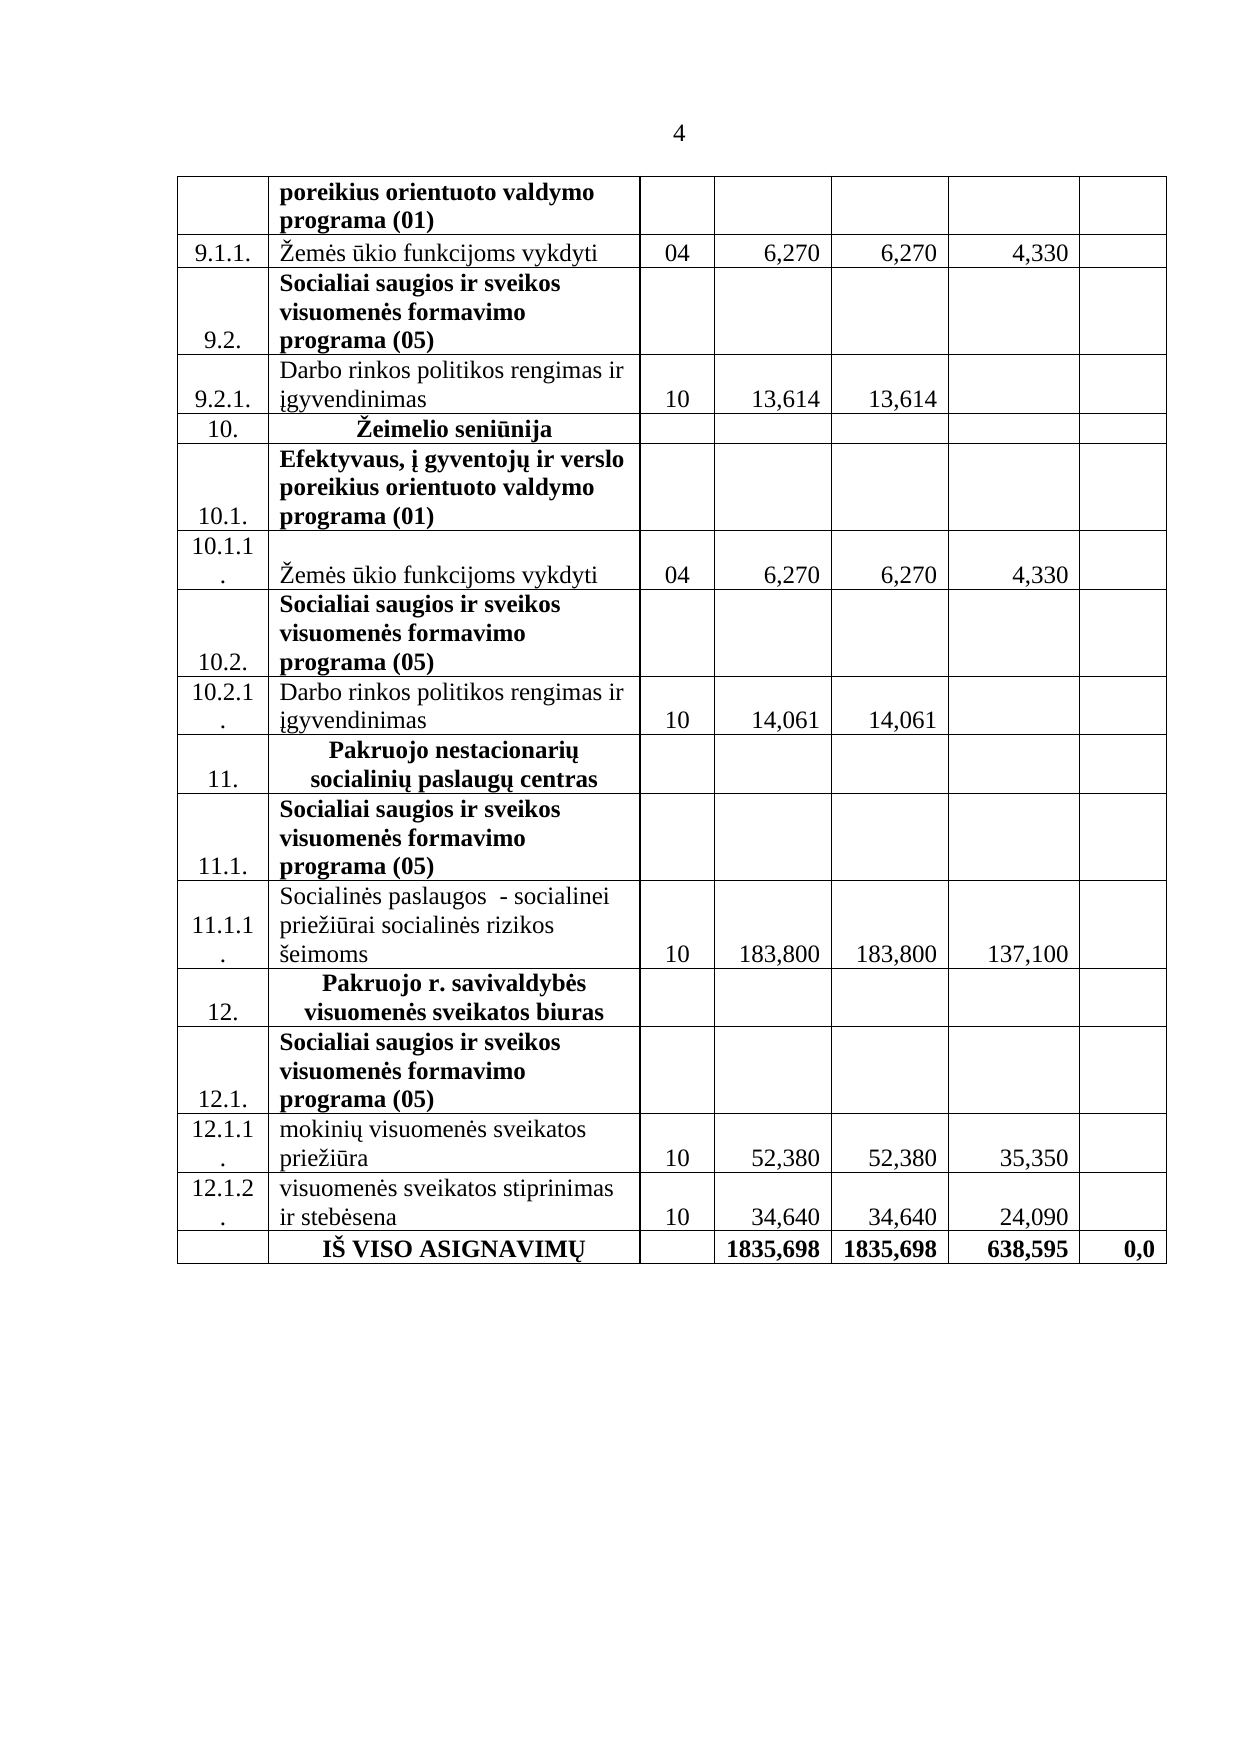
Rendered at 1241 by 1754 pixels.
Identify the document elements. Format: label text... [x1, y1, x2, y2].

table_cell [715, 1027, 831, 1113]
table_cell [641, 268, 714, 354]
table_cell Socialiai saugios ir sveikos visuomenės formavimo programa (05) [269, 590, 639, 676]
table_cell 0,0 [1080, 1231, 1166, 1263]
table_cell Darbo rinkos politikos rengimas ir įgyvendinimas [269, 677, 639, 734]
table_cell 10 [641, 677, 714, 734]
table_cell [715, 268, 831, 354]
table_cell [641, 177, 714, 234]
table_cell 11.1. [178, 794, 268, 880]
table_cell 10.1. [178, 444, 268, 530]
table_cell Žemės ūkio funkcijoms vykdyti [269, 235, 639, 267]
table_cell Efektyvaus, į gyventojų ir verslo poreikius orientuoto valdymo programa (01) [269, 444, 639, 530]
table_cell 24,090 [949, 1173, 1079, 1230]
table_cell 1835,698 [715, 1231, 831, 1263]
table_cell Pakruojo nestacionarių socialinių paslaugų centras [269, 735, 639, 793]
table_cell [1080, 677, 1166, 734]
table_cell 137,100 [949, 881, 1079, 967]
table_cell poreikius orientuoto valdymo programa (01) [269, 177, 639, 234]
table_cell [832, 735, 948, 793]
table_cell [641, 969, 714, 1026]
table_cell 6,270 [715, 531, 831, 588]
table_cell 10 [641, 355, 714, 413]
table_cell Žemės ūkio funkcijoms vykdyti [269, 531, 639, 588]
table_cell [715, 735, 831, 793]
table_cell Socialinės paslaugos - socialinei priežiūrai socialinės rizikos šeimoms [269, 881, 639, 967]
table_cell [715, 444, 831, 530]
table_cell 14,061 [715, 677, 831, 734]
table_cell [715, 969, 831, 1026]
table_cell Socialiai saugios ir sveikos visuomenės formavimo programa (05) [269, 794, 639, 880]
table_cell Žeimelio seniūnija [269, 414, 639, 443]
table_cell [832, 590, 948, 676]
table_cell [1080, 969, 1166, 1026]
table_cell 638,595 [949, 1231, 1079, 1263]
table_cell 10 [641, 881, 714, 967]
table_cell 14,061 [832, 677, 948, 734]
table_cell [949, 355, 1079, 413]
table_cell 52,380 [832, 1114, 948, 1172]
table_cell [1080, 735, 1166, 793]
table_cell [832, 1027, 948, 1113]
table_cell [949, 177, 1079, 234]
table_cell [1080, 590, 1166, 676]
table_cell [949, 969, 1079, 1026]
table_cell [641, 794, 714, 880]
table_cell 4,330 [949, 235, 1079, 267]
table_cell 10 [641, 1114, 714, 1172]
table_cell 6,270 [832, 235, 948, 267]
table_cell 12. [178, 969, 268, 1026]
table_cell 9.2.1. [178, 355, 268, 413]
table_cell 1835,698 [832, 1231, 948, 1263]
table_cell [832, 177, 948, 234]
table_cell [949, 590, 1079, 676]
table_cell 10.1.1. [178, 531, 268, 588]
table_cell [1080, 531, 1166, 588]
table_cell [641, 414, 714, 443]
table_cell 9.2. [178, 268, 268, 354]
table_cell [949, 735, 1079, 793]
table_cell 35,350 [949, 1114, 1079, 1172]
table_cell 4,330 [949, 531, 1079, 588]
table_cell [949, 268, 1079, 354]
table_cell [949, 1027, 1079, 1113]
table_cell [641, 1231, 714, 1263]
table_cell Socialiai saugios ir sveikos visuomenės formavimo programa (05) [269, 1027, 639, 1113]
table_cell [641, 1027, 714, 1113]
table_cell 04 [641, 531, 714, 588]
table_cell [715, 414, 831, 443]
table_cell [1080, 177, 1166, 234]
table_cell 183,800 [832, 881, 948, 967]
table_cell IŠ VISO ASIGNAVIMŲ [269, 1231, 639, 1263]
table_cell [715, 177, 831, 234]
table_cell [1080, 794, 1166, 880]
table_cell [1080, 1173, 1166, 1230]
table_cell 52,380 [715, 1114, 831, 1172]
table_cell [1080, 444, 1166, 530]
table_cell 04 [641, 235, 714, 267]
table_cell 13,614 [832, 355, 948, 413]
table_cell 10. [178, 414, 268, 443]
table_cell 10.2.1. [178, 677, 268, 734]
table_cell [949, 677, 1079, 734]
table_cell [178, 177, 268, 234]
table_cell [832, 444, 948, 530]
table_cell 6,270 [832, 531, 948, 588]
table_cell 11.1.1. [178, 881, 268, 967]
table_cell 12.1. [178, 1027, 268, 1113]
table_cell [949, 794, 1079, 880]
table_cell 34,640 [715, 1173, 831, 1230]
table_cell [1080, 881, 1166, 967]
table_cell 12.1.1. [178, 1114, 268, 1172]
table_cell 10 [641, 1173, 714, 1230]
table_cell [949, 414, 1079, 443]
table_cell 12.1.2. [178, 1173, 268, 1230]
table_cell [715, 590, 831, 676]
table_cell Darbo rinkos politikos rengimas ir įgyvendinimas [269, 355, 639, 413]
table_cell [832, 268, 948, 354]
table_cell [715, 794, 831, 880]
table_cell 183,800 [715, 881, 831, 967]
table_cell Socialiai saugios ir sveikos visuomenės formavimo programa (05) [269, 268, 639, 354]
table_cell 6,270 [715, 235, 831, 267]
table_cell 34,640 [832, 1173, 948, 1230]
table_cell 13,614 [715, 355, 831, 413]
table_cell 11. [178, 735, 268, 793]
table_cell [1080, 235, 1166, 267]
table_cell mokinių visuomenės sveikatos priežiūra [269, 1114, 639, 1172]
table_cell [178, 1231, 268, 1263]
table_cell [641, 444, 714, 530]
table_cell [1080, 414, 1166, 443]
table_cell [832, 414, 948, 443]
table_cell [949, 444, 1079, 530]
table_cell [641, 735, 714, 793]
table_cell [1080, 268, 1166, 354]
table_cell [1080, 355, 1166, 413]
table_cell [1080, 1114, 1166, 1172]
table_cell 9.1.1. [178, 235, 268, 267]
table_cell visuomenės sveikatos stiprinimas ir stebėsena [269, 1173, 639, 1230]
table_cell Pakruojo r. savivaldybės visuomenės sveikatos biuras [269, 969, 639, 1026]
table_cell [1080, 1027, 1166, 1113]
table_cell [832, 969, 948, 1026]
table_cell [832, 794, 948, 880]
table_cell [641, 590, 714, 676]
table_cell 10.2. [178, 590, 268, 676]
